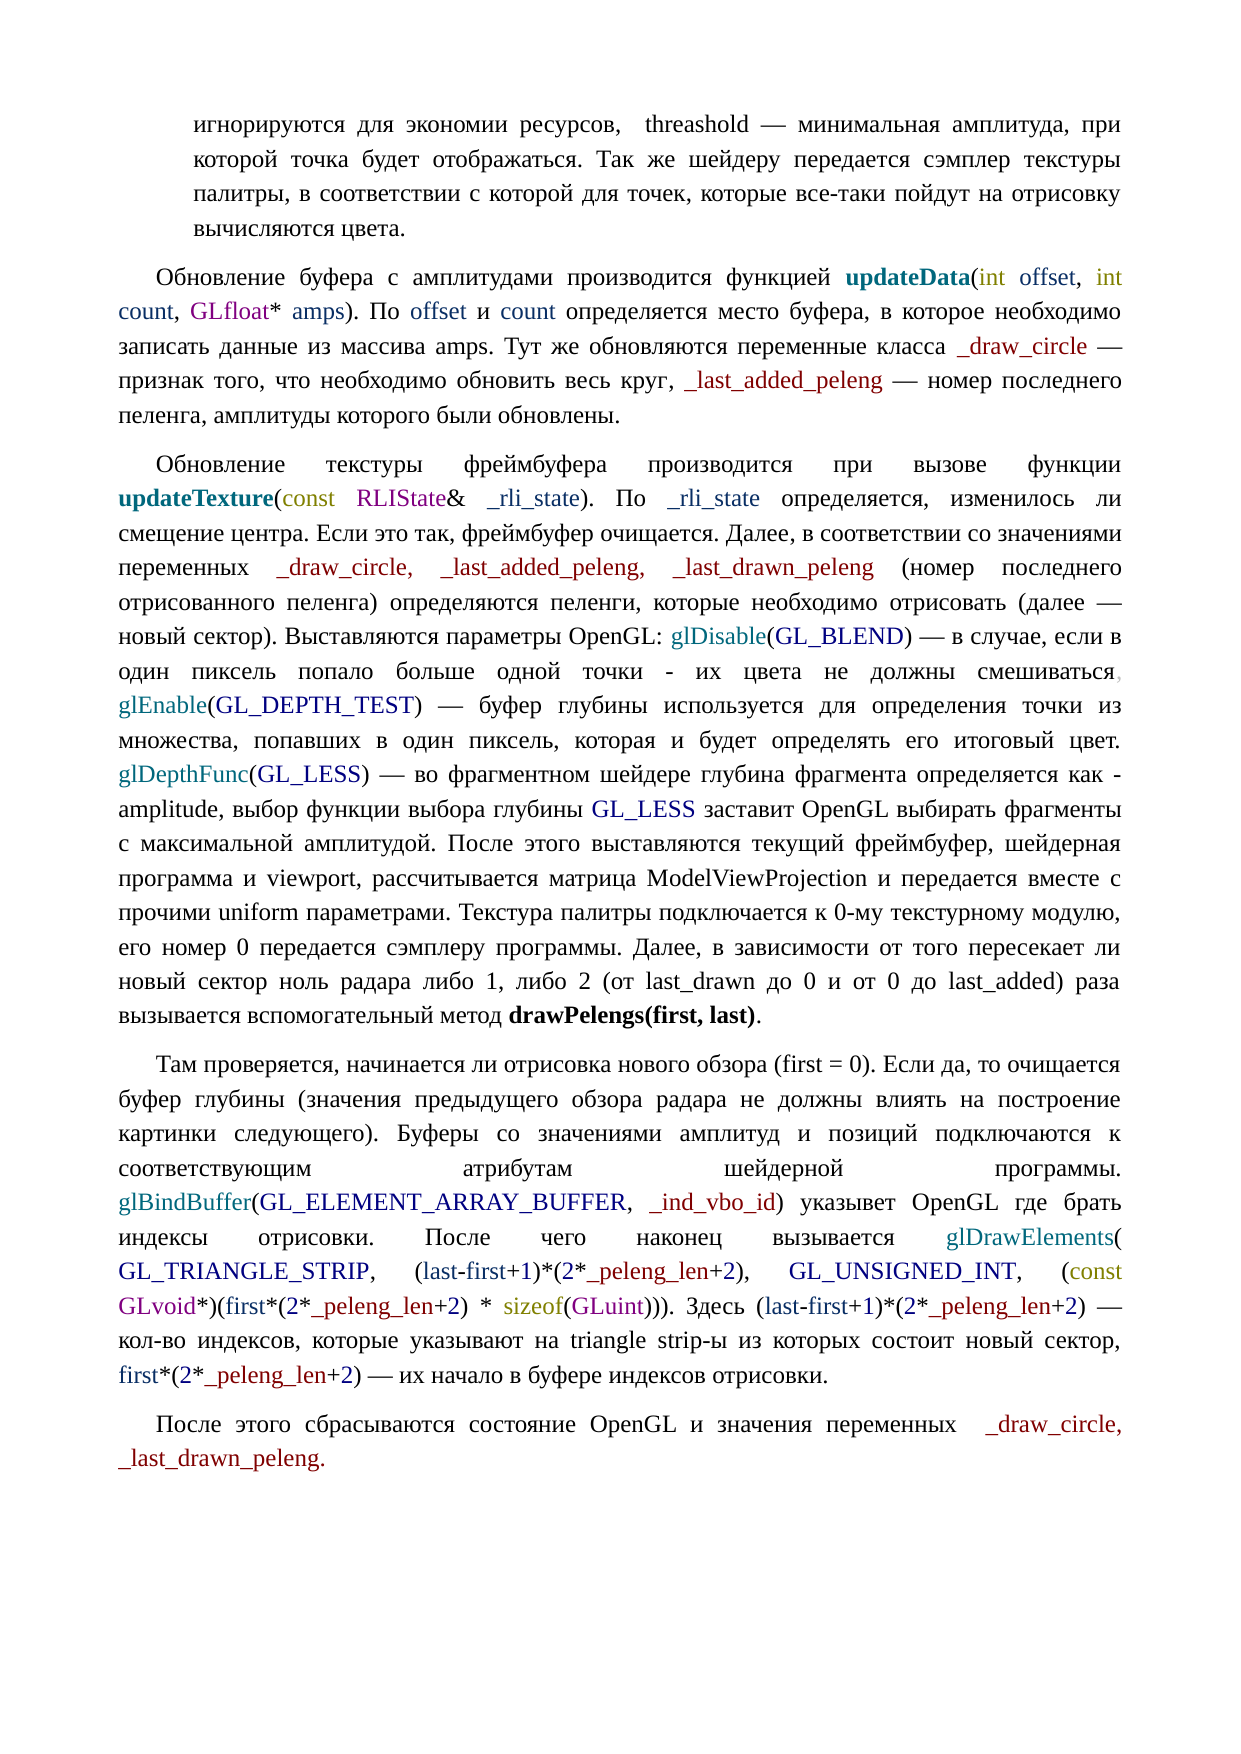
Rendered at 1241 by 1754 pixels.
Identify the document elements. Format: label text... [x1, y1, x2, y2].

text Там проверяется, начинается ли отрисовка нового обзора (first = 0). Если да, то очищается буфер глубины (значения предыдущего обзора радара не должны влиять на построение картинки следующего). Буферы со значениями амплитуд и позиций подключаются к соответствующим атрибутам шейдерной программы. glBindBuffer(GL_ELEMENT_ARRAY_BUFFER, _ind_vbo_id) указывет OpenGL где брать индексы отрисовки. После чего наконец вызывается glDrawElements( GL_TRIANGLE_STRIP, (last-first+1)*(2*_peleng_len+2), GL_UNSIGNED_INT, (const GLvoid*)(first*(2*_peleng_len+2) * sizeof(GLuint))). Здесь (last-first+1)*(2*_peleng_len+2) — кол-во индексов, которые указывают на triangle strip-ы из которых состоит новый сектор, first*(2*_peleng_len+2) — их начало в буфере индексов отрисовки. [118, 1049, 1122, 1389]
text Обновление текстуры фреймбуфера производится при вызове функции updateTexture(const RLIState& _rli_state). По _rli_state определяется, изменилось ли смещение центра. Если это так, фреймбуфер очищается. Далее, в соответствии со значениями переменных _draw_circle, _last_added_peleng, _last_drawn_peleng (номер последнего отрисованного пеленга) определяются пеленги, которые необходимо отрисовать (далее — новый сектор). Выставляются параметры OpenGL: glDisable(GL_BLEND) — в случае, если в один пиксель попало больше одной точки - их цвета не должны смешиваться, glEnable(GL_DEPTH_TEST) — буфер глубины используется для определения точки из множества, попавших в один пиксель, которая и будет определять его итоговый цвет. glDepthFunc(GL_LESS) — во фрагментном шейдере глубина фрагмента определяется как -amplitude, выбор функции выбора глубины GL_LESS заставит OpenGL выбирать фрагменты с максимальной амплитудой. После этого выставляются текущий фреймбуфер, шейдерная программа и viewport, рассчитывается матрица ModelViewProjection и передается вместе с прочими uniform параметрами. Текстура палитры подключается к 0-му текстурному модулю, его номер 0 передается сэмплеру программы. Далее, в зависимости от того пересекает ли новый сектор ноль радара либо 1, либо 2 (от last_drawn до 0 и от 0 до last_added) раза вызывается вспомогательный метод drawPelengs(first, last). [118, 449, 1122, 1029]
text Обновление буфера с амплитудами производится функцией updateData(int offset, int count, GLfloat* amps). По offset и count определяется место буфера, в которое необходимо записать данные из массива amps. Тут же обновляются переменные класса _draw_circle — признак того, что необходимо обновить весь круг, _last_added_peleng — номер последнего пеленга, амплитуды которого были обновлены. [118, 262, 1122, 428]
text После этого сбрасываются состояние OpenGL и значения переменных _draw_circle, _last_drawn_peleng. [118, 1409, 1122, 1472]
list игнорируются для экономии ресурсов, threashold — минимальная амплитуда, при которой точка будет отображаться. Так же шейдеру передается сэмплер текстуры палитры, в соответствии с которой для точек, которые все-таки пойдут на отрисовку вычисляются цвета. [156, 109, 1122, 242]
